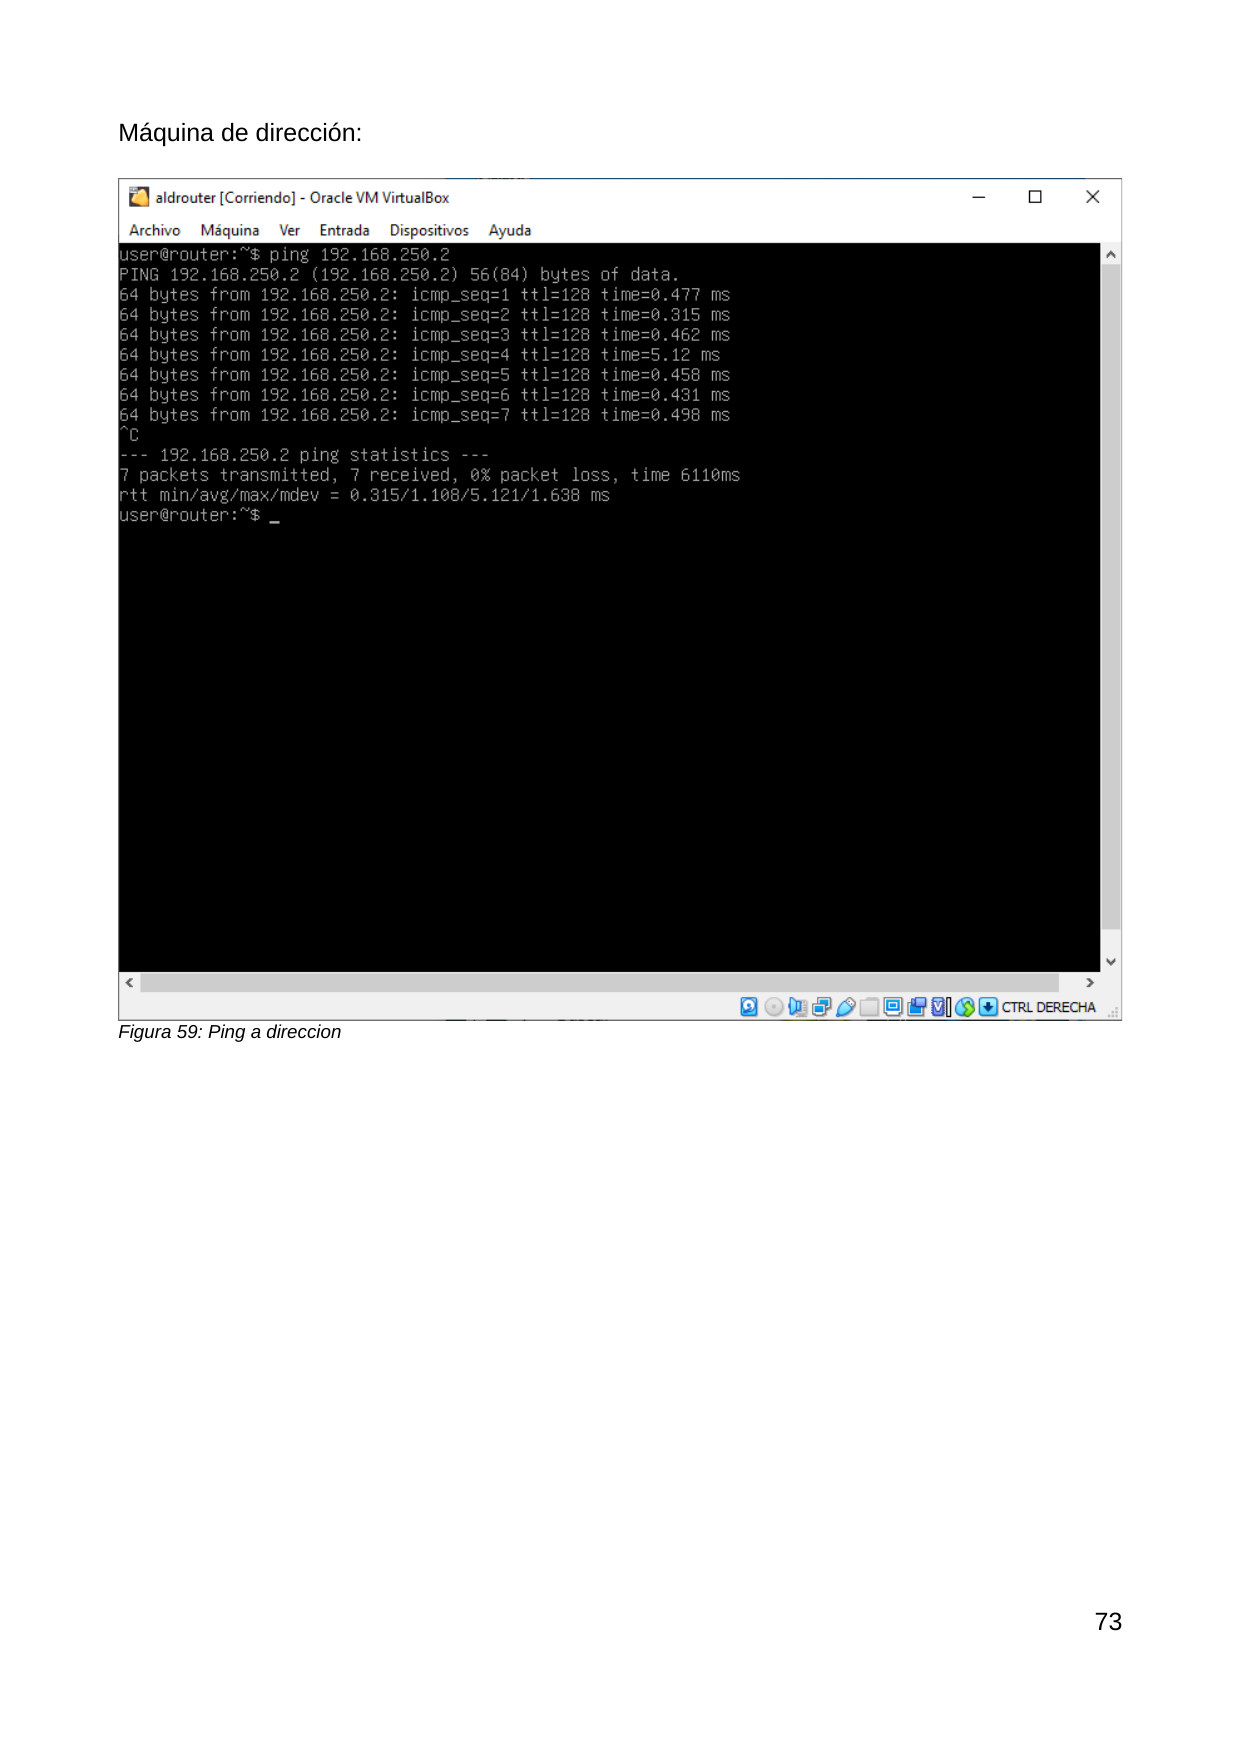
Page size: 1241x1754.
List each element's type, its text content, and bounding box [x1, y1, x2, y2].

text Figura 59: Ping a direccion [118, 1021, 1122, 1042]
text Máquina de dirección: [118, 118, 1122, 147]
picture [118, 178, 1123, 1021]
